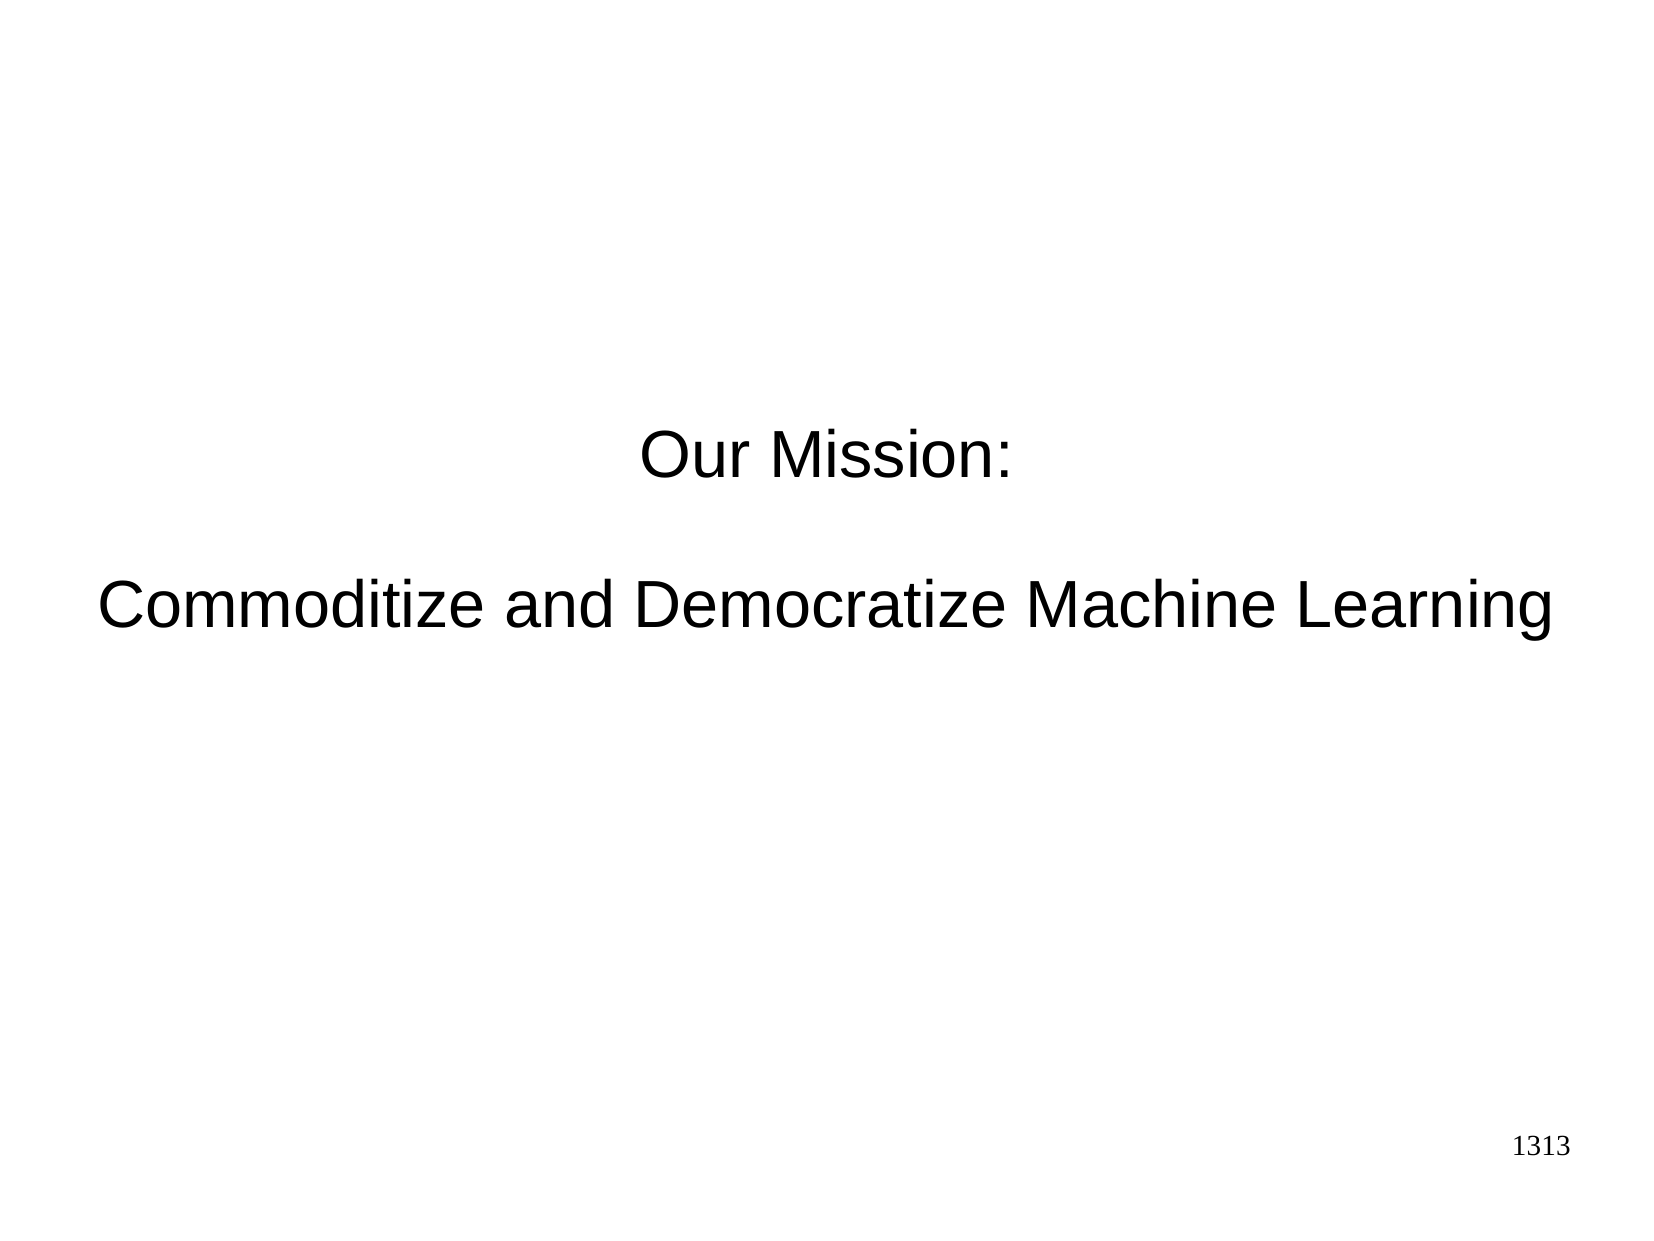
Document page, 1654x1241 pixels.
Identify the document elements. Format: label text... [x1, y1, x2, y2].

subtitle Our Mission: Commoditize and Democratize Machine Learning [82, 49, 1571, 1010]
